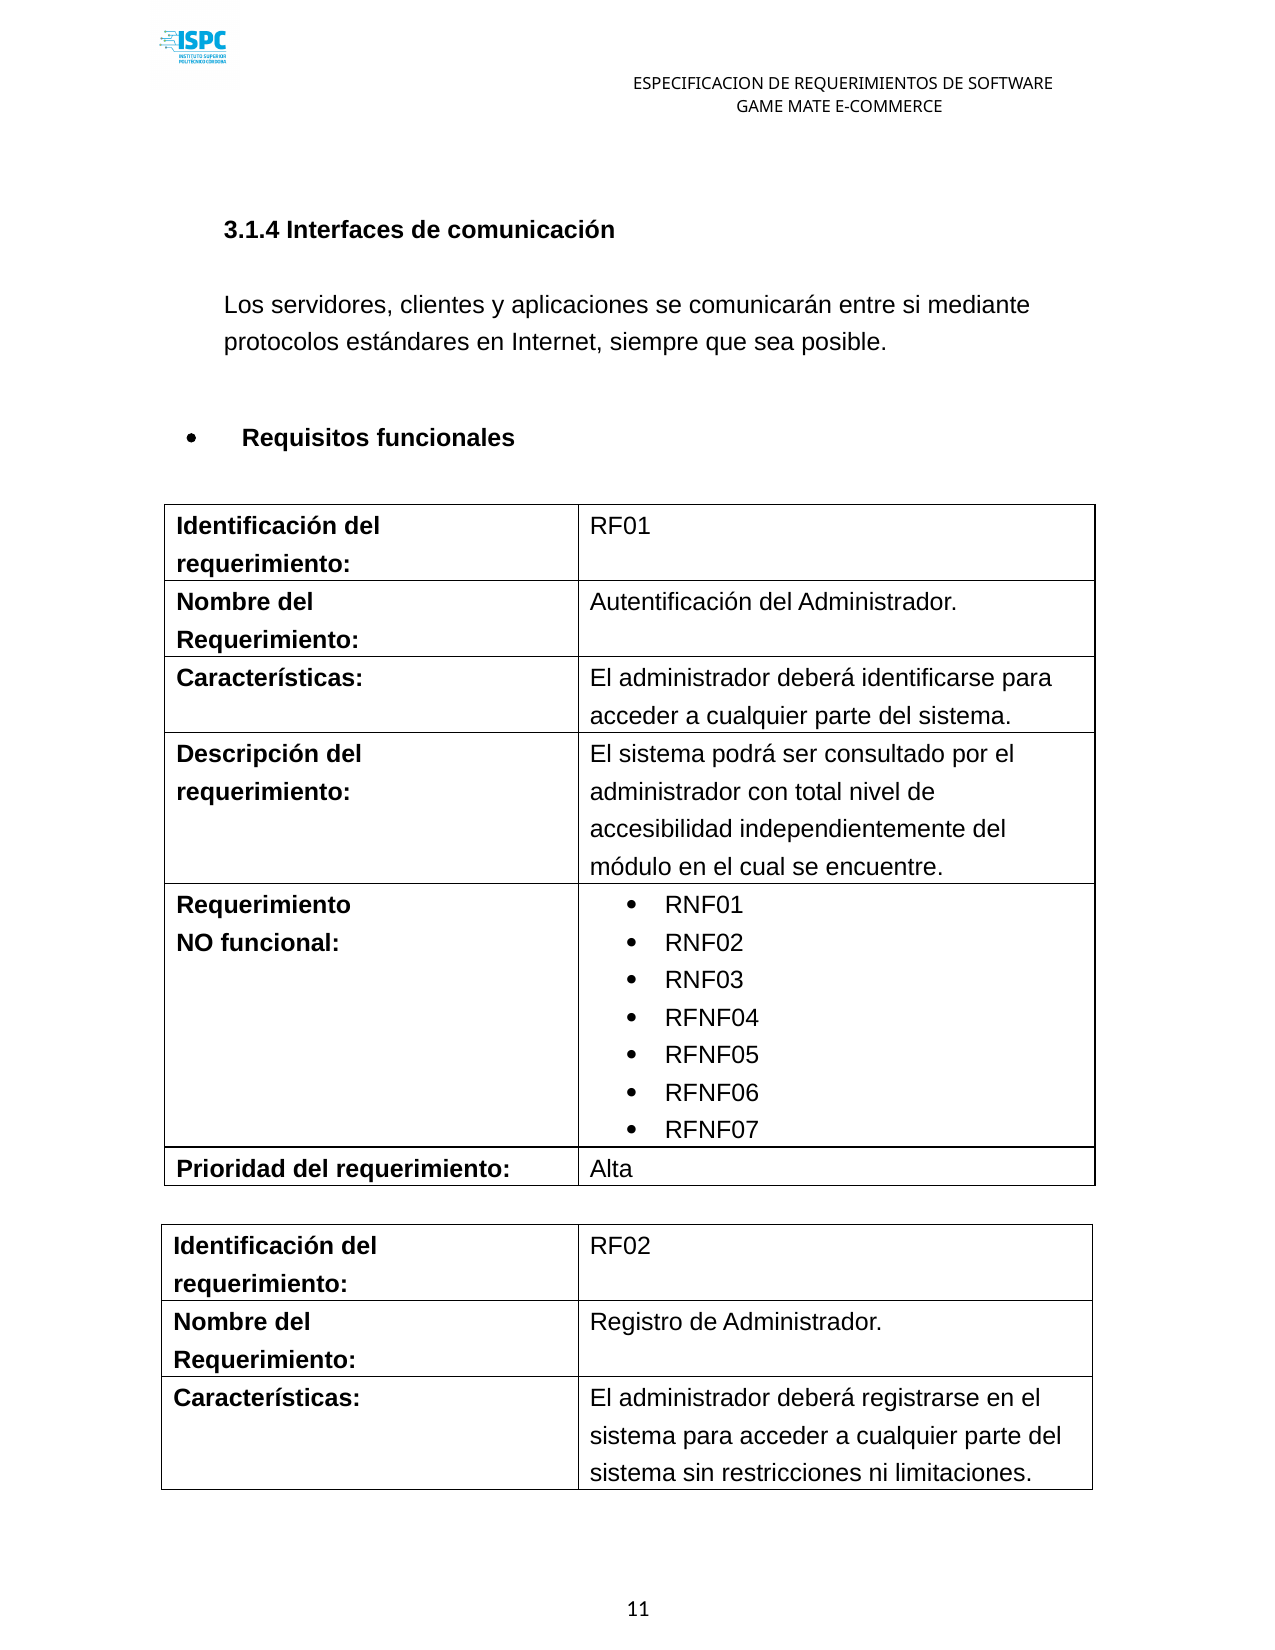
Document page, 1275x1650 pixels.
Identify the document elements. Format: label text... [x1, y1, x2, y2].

table_cell El administrador deberá identificarse para acceder a cualquier parte del sistema. [579, 657, 1094, 732]
picture [150, 0, 240, 90]
table_header Identificación del requerimiento: [165, 505, 578, 580]
table_cell Autentificación del Administrador. [579, 581, 1094, 656]
list Requisitos funcionales [187, 417, 1125, 454]
text Los servidores, clientes y aplicaciones se comunicarán entre si mediante protocolos estándares en Internet, siempre que sea posible. [224, 283, 1125, 358]
table_header Identificación del requerimiento: [162, 1225, 578, 1299]
table_header RF01 [579, 505, 1094, 580]
table_cell RNF01 RNF02 RNF03 RFNF04 RFNF05 RFNF06 RFNF07 [579, 884, 1094, 1146]
table_cell Nombre del Requerimiento: [162, 1301, 578, 1376]
text 3.1.4 Interfaces de comunicación [150, 208, 1125, 246]
table_cell Nombre del Requerimiento: [165, 581, 578, 656]
table_cell Requerimiento NO funcional: [165, 884, 578, 1146]
table_cell Descripción del requerimiento: [165, 733, 578, 883]
table_cell El sistema podrá ser consultado por el administrador con total nivel de accesibilidad independientemente del módulo en el cual se encuentre. [579, 733, 1094, 883]
table_cell Alta [579, 1148, 1094, 1185]
table_cell Prioridad del requerimiento: [165, 1148, 578, 1185]
table_cell Registro de Administrador. [579, 1301, 1092, 1376]
table_cell Características: [162, 1377, 578, 1489]
table_cell El administrador deberá registrarse en el sistema para acceder a cualquier parte del sistema sin restricciones ni limitaciones. [579, 1377, 1092, 1489]
table_header RF02 [579, 1225, 1092, 1299]
table_cell Características: [165, 657, 578, 732]
